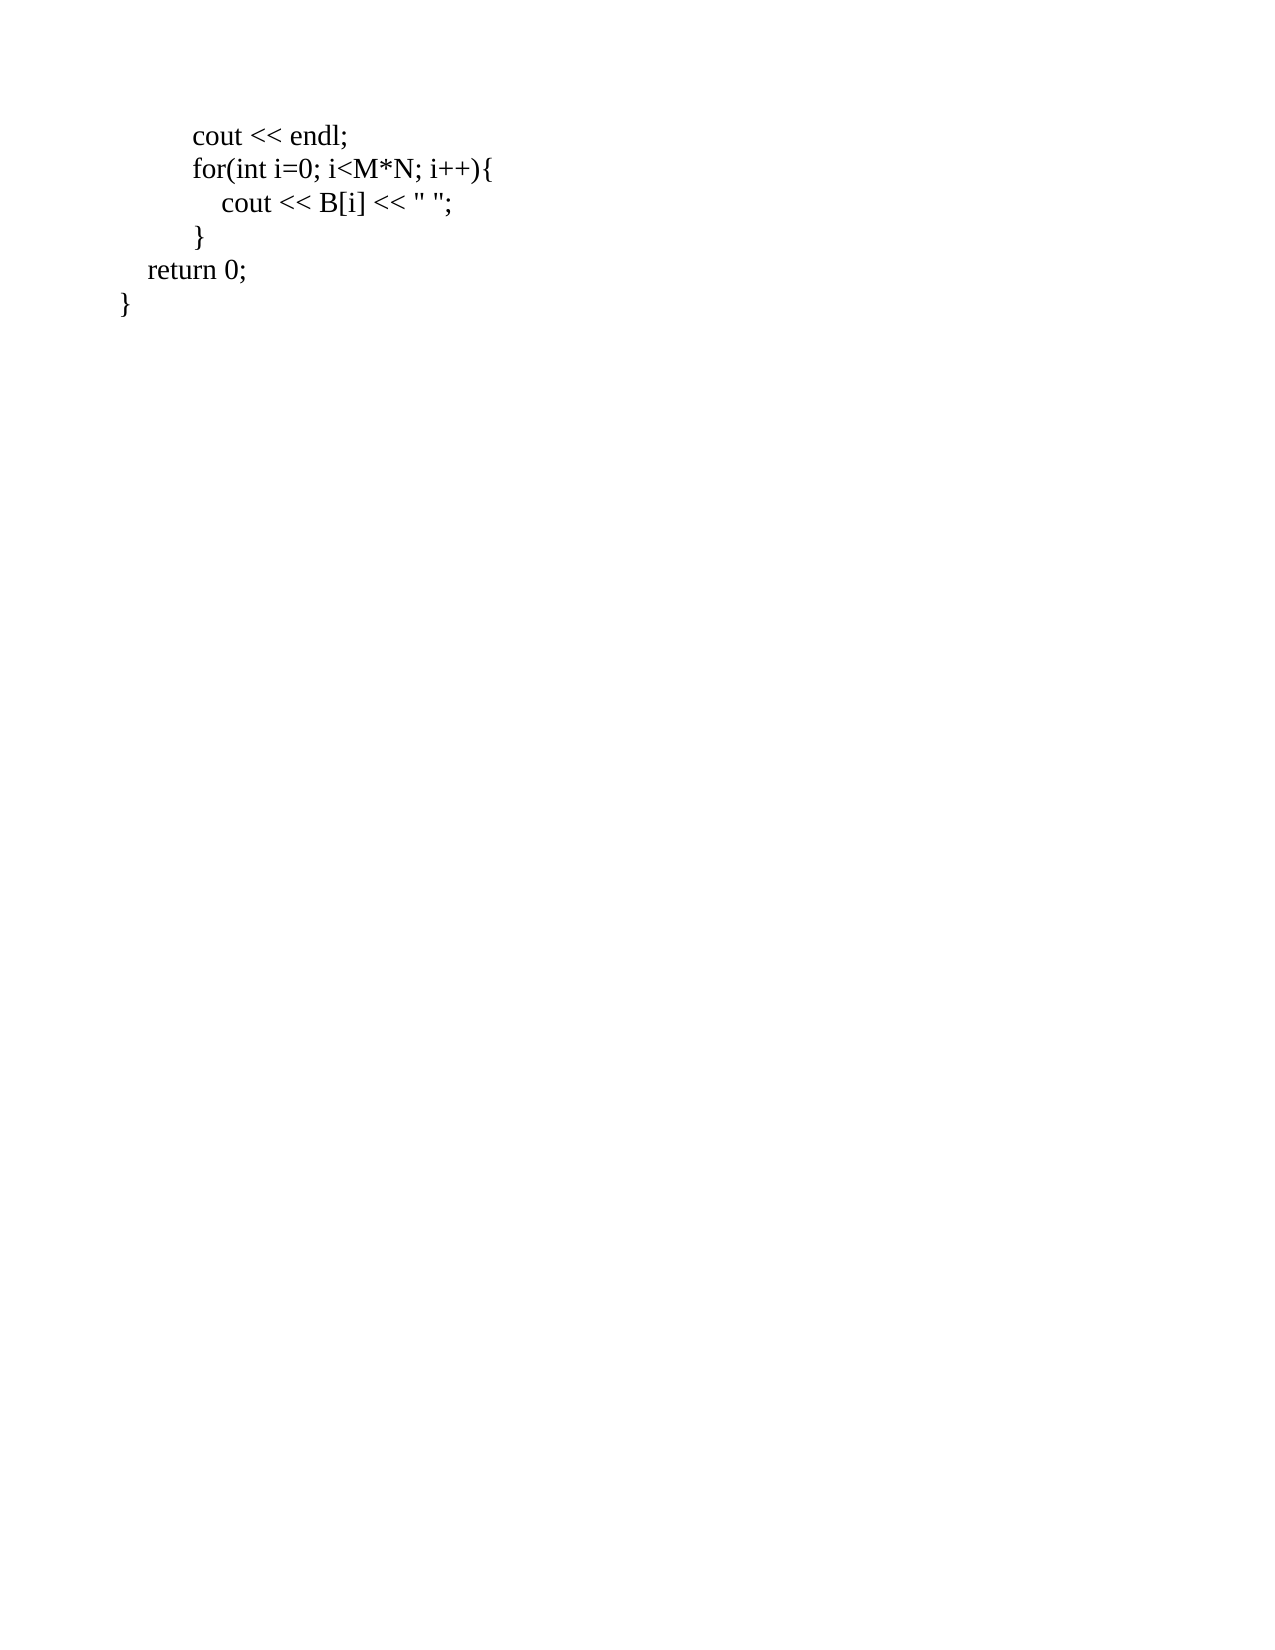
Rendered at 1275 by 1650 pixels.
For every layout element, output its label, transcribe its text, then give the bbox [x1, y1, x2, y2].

text cout << B[i] << " "; [118, 185, 1157, 219]
text return 0; [118, 252, 1157, 286]
text cout << endl; [118, 118, 1157, 152]
text for(int i=0; i<M*N; i++){ [118, 152, 1157, 185]
text } [118, 219, 1157, 252]
text } [118, 286, 1157, 319]
